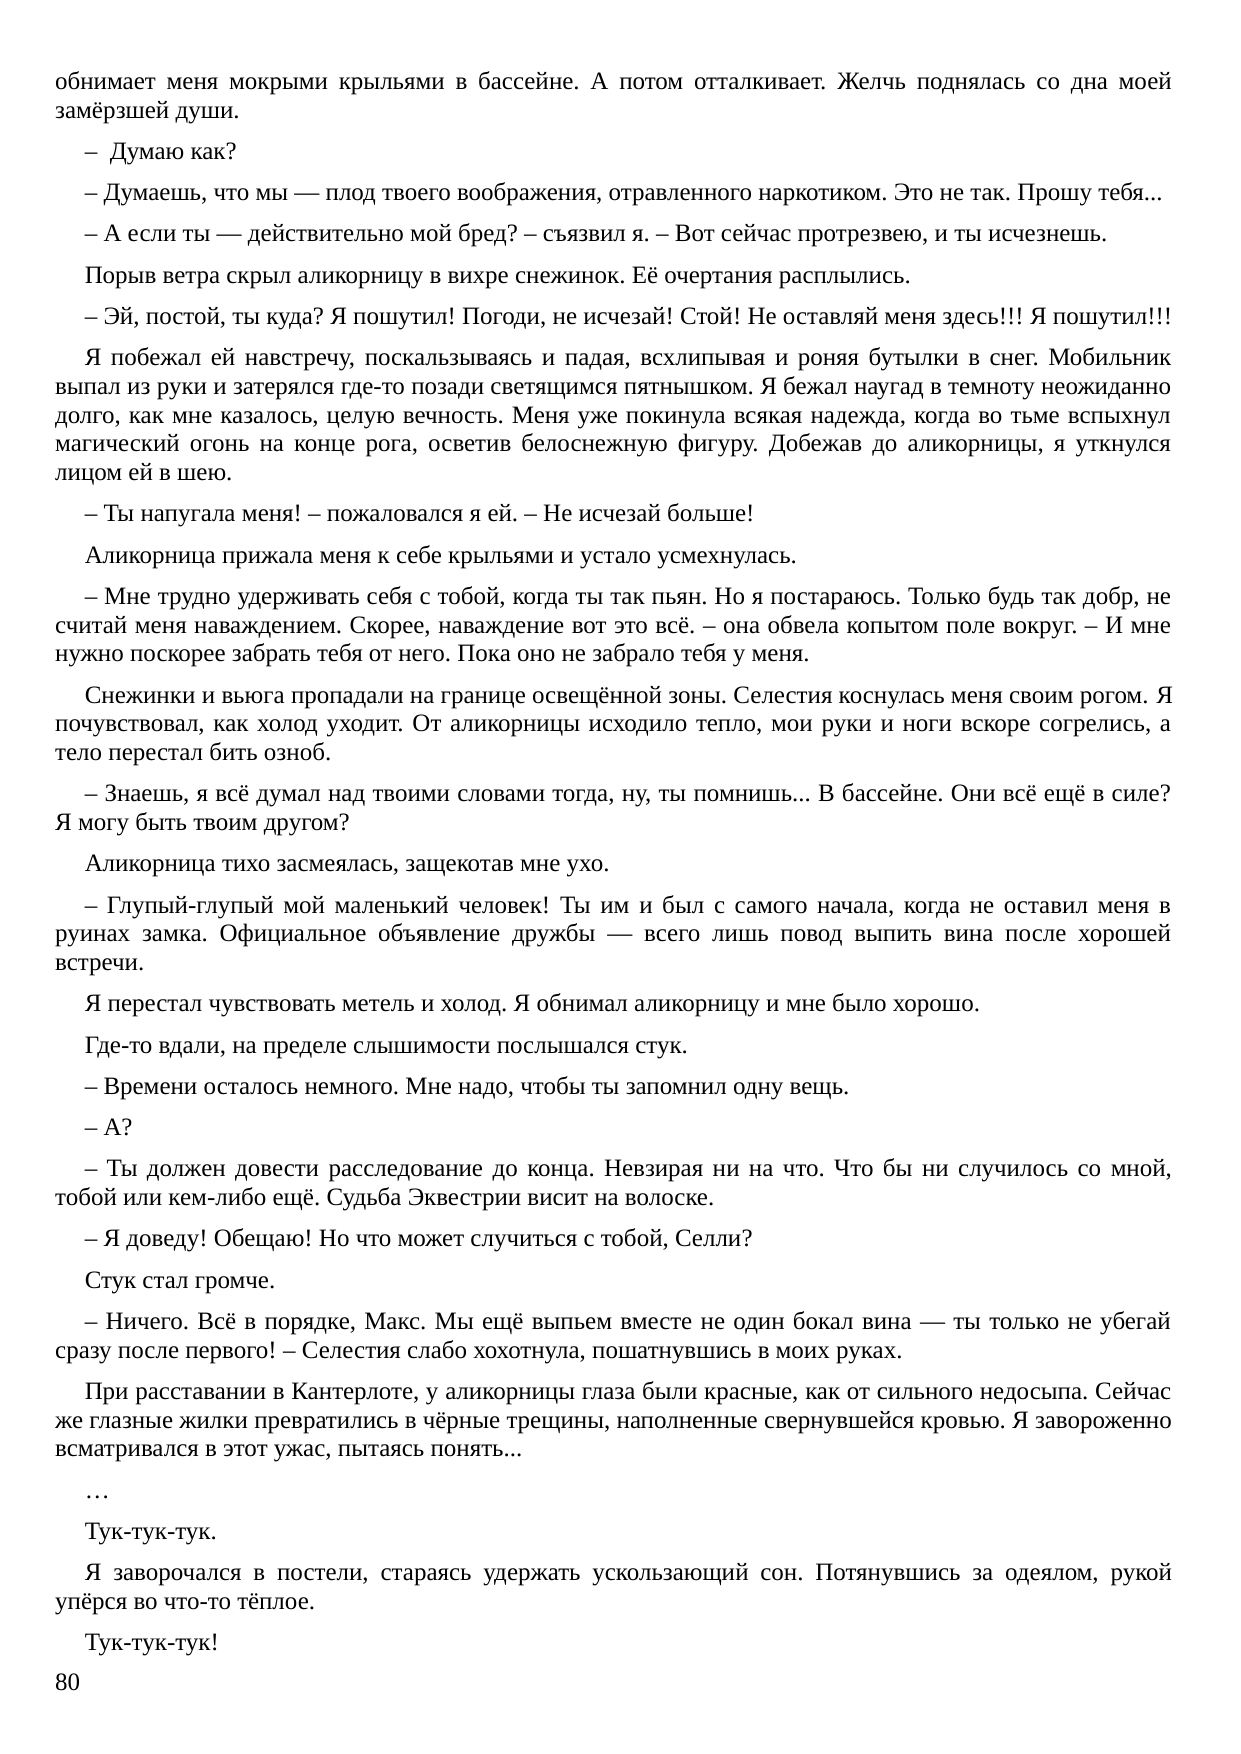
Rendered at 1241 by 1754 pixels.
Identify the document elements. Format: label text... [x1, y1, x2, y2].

text – Знаешь, я всё думал над твоими словами тогда, ну, ты помнишь... В бассейне. Они всё ещё в силе? Я могу быть твоим другом? [55, 778, 1173, 836]
text – Эй, постой, ты куда? Я пошутил! Погоди, не исчезай! Стой! Не оставляй меня здесь!!! Я пошутил!!! [55, 301, 1173, 330]
text – Мне трудно удерживать себя с тобой, когда ты так пьян. Но я постараюсь. Только будь так добр, не считай меня наваждением. Скорее, наваждение вот это всё. – она обвела копытом поле вокруг. – И мне нужно поскорее забрать тебя от него. Пока оно не забрало тебя у меня. [55, 581, 1173, 667]
text Стук стал громче. [55, 1265, 1173, 1293]
text – Думаешь, что мы — плод твоего воображения, отравленного наркотиком. Это не так. Прошу тебя... [55, 177, 1173, 206]
text Порыв ветра скрыл аликорницу в вихре снежинок. Её очертания расплылись. [55, 260, 1173, 288]
text Аликорница прижала меня к себе крыльями и устало усмехнулась. [55, 540, 1173, 568]
text – А если ты — действительно мой бред? – съязвил я. – Вот сейчас протрезвею, и ты исчезнешь. [55, 218, 1173, 247]
text Тук-тук-тук! [55, 1627, 1173, 1656]
text Я заворочался в постели, стараясь удержать ускользающий сон. Потянувшись за одеялом, рукой упёрся во что-то тёплое. [55, 1557, 1173, 1615]
text – Времени осталось немного. Мне надо, чтобы ты запомнил одну вещь. [55, 1071, 1173, 1100]
text Где-то вдали, на пределе слышимости послышался стук. [55, 1030, 1173, 1058]
text – Ты должен довести расследование до конца. Невзирая ни на что. Что бы ни случилось со мной, тобой или кем-либо ещё. Судьба Эквестрии висит на волоске. [55, 1153, 1173, 1211]
text – А? [55, 1112, 1173, 1141]
text Снежинки и вьюга пропадали на границе освещённой зоны. Селестия коснулась меня своим рогом. Я почувствовал, как холод уходит. От аликорницы исходило тепло, мои руки и ноги вскоре согрелись, а тело перестал бить озноб. [55, 680, 1173, 766]
text Я перестал чувствовать метель и холод. Я обнимал аликорницу и мне было хорошо. [55, 988, 1173, 1017]
text Я побежал ей навстречу, поскальзываясь и падая, всхлипывая и роняя бутылки в снег. Мобильник выпал из руки и затерялся где-то позади светящимся пятнышком. Я бежал наугад в темноту неожиданно долго, как мне казалось, целую вечность. Меня уже покинула всякая надежда, когда во тьме вспыхнул магический огонь на конце рога, осветив белоснежную фигуру. Добежав до аликорницы, я уткнулся лицом ей в шею. [55, 342, 1173, 486]
text – Глупый-глупый мой маленький человек! Ты им и был с самого начала, когда не оставил меня в руинах замка. Официальное объявление дружбы — всего лишь повод выпить вина после хорошей встречи. [55, 890, 1173, 976]
text При расставании в Кантерлоте, у аликорницы глаза были красные, как от сильного недосыпа. Сейчас же глазные жилки превратились в чёрные трещины, наполненные свернувшейся кровью. Я завороженно всматривался в этот ужас, пытаясь понять... [55, 1376, 1173, 1462]
text Тук-тук-тук. [55, 1516, 1173, 1545]
text – Ты напугала меня! – пожаловался я ей. – Не исчезай больше! [55, 498, 1173, 527]
text – Ничего. Всё в порядке, Макс. Мы ещё выпьем вместе не один бокал вина — ты только не убегай сразу после первого! – Селестия слабо хохотнула, пошатнувшись в моих руках. [55, 1306, 1173, 1363]
text Аликорница тихо засмеялась, защекотав мне ухо. [55, 848, 1173, 877]
text обнимает меня мокрыми крыльями в бассейне. А потом отталкивает. Желчь поднялась со дна моей замёрзшей души. [55, 66, 1173, 123]
text – Я доведу! Обещаю! Но что может случиться с тобой, Селли? [55, 1223, 1173, 1252]
text – Думаю как? [55, 136, 1173, 165]
text … [55, 1475, 1173, 1503]
